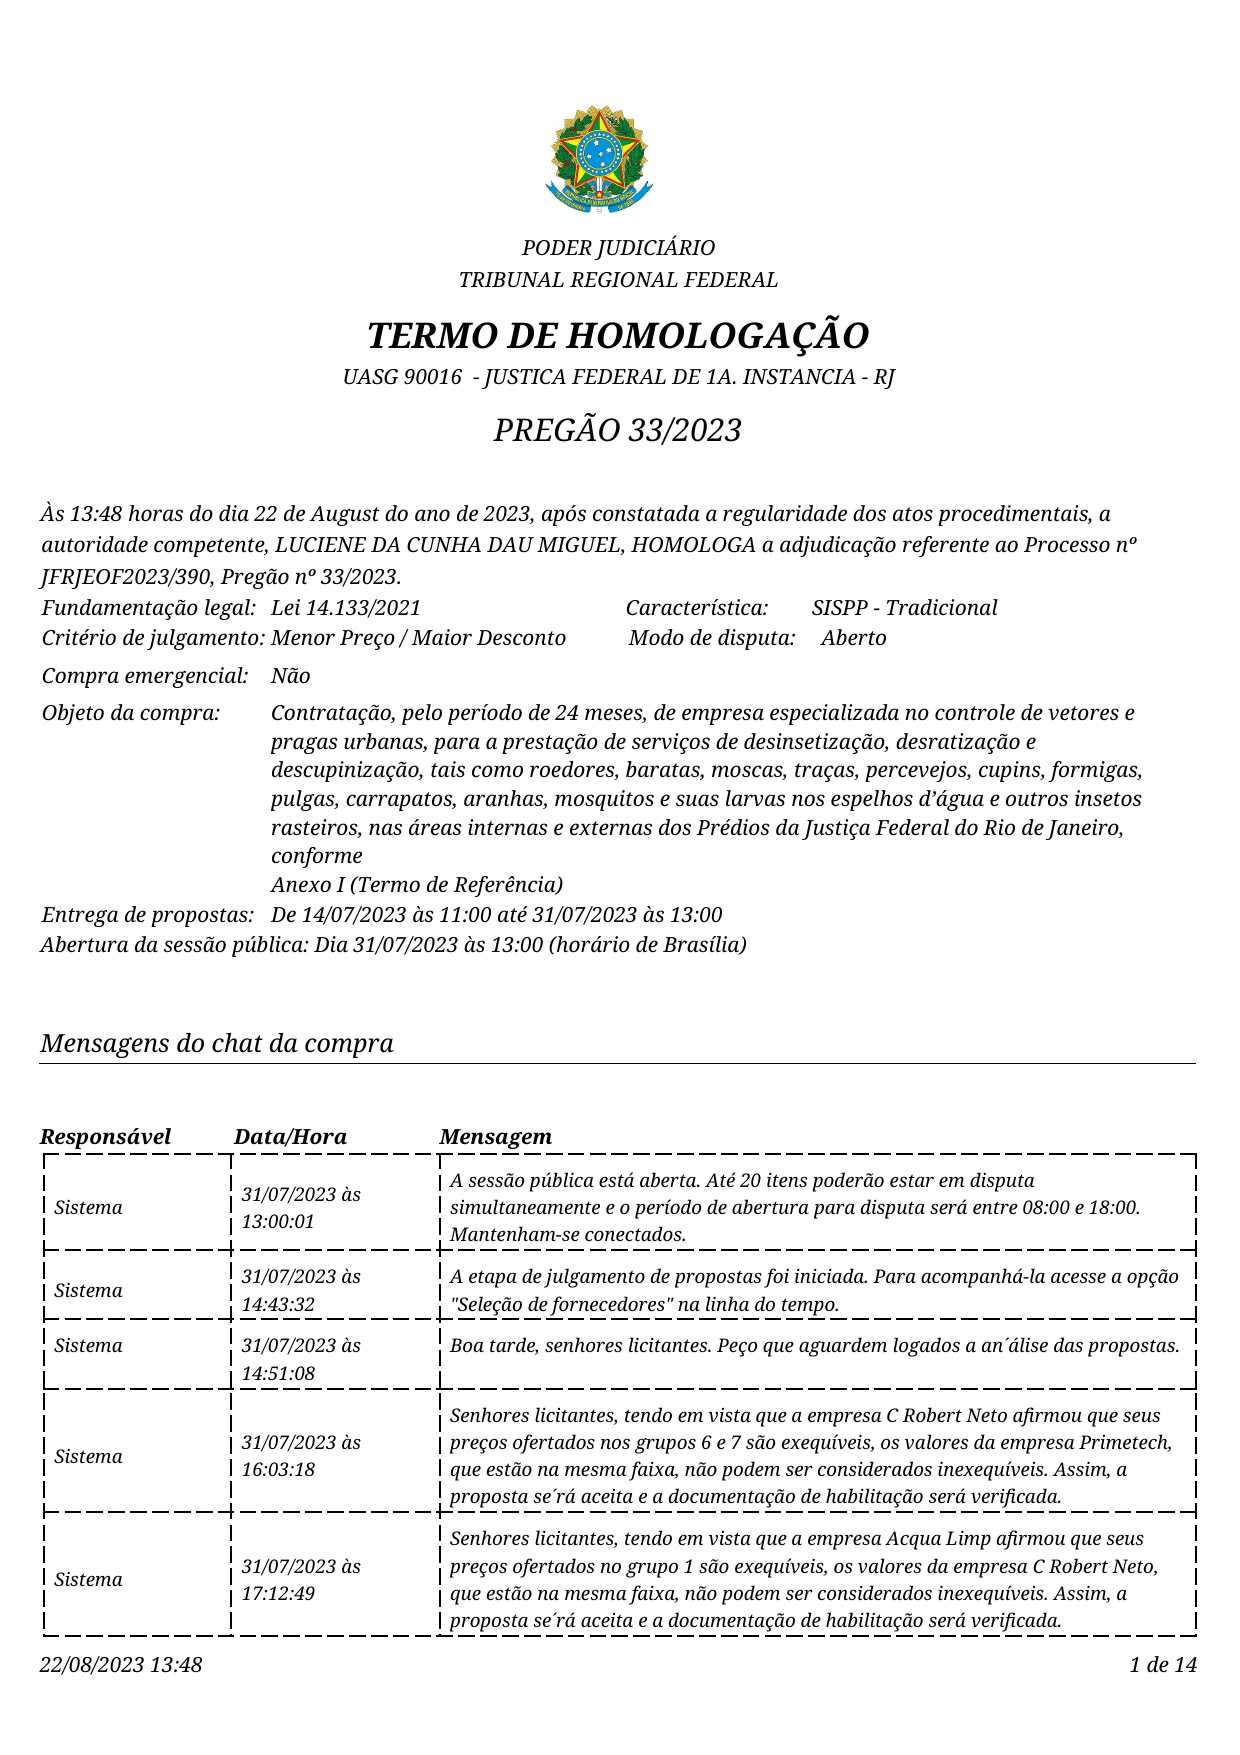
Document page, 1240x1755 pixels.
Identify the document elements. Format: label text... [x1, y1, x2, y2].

table_cell Senhores licitantes, tendo em vista que a empresa Acqua Limp afirmou que seus preços ofertados no grupo 1 são exequíveis, os valores da empresa C Robert Neto, que estão na mesma faixa, não podem ser considerados inexequíveis. Assim, a proposta se´rá aceita e a documentação de habilitação será verificada. [440, 1511, 1196, 1635]
table_cell Sistema [44, 1511, 231, 1635]
subtitle PREGÃO 33/2023 [40, 408, 1200, 451]
text Mensagens do chat da compra [40, 1026, 1200, 1060]
table_cell A etapa de julgamento de propostas foi iniciada. Para acompanhá-la acesse a opção "Seleção de fornecedores" na linha do tempo. [440, 1249, 1196, 1318]
table_header Fundamentação legal: [42, 593, 271, 623]
table_header A sessão pública está aberta. Até 20 itens poderão estar em disputa simultaneamente e o período de abertura para disputa será entre 08:00 e 18:00. Mantenham-se conectados. [440, 1153, 1196, 1249]
subtitle TERMO DE HOMOLOGAÇÃO [40, 311, 1200, 359]
text Abertura da sessão pública: Dia 31/07/2023 às 13:00 (horário de Brasília) [40, 931, 1200, 959]
table_cell Objeto da compra: [42, 698, 271, 900]
text Responsável Data/Hora Mensagem [39, 1122, 1200, 1151]
table_cell 31/07/2023 às 14:51:08 [231, 1318, 439, 1387]
table_cell Menor Preço / Maior Desconto Modo de disputa: Aberto [271, 623, 1189, 661]
table_cell Critério de julgamento: [42, 623, 271, 661]
table_cell De 14/07/2023 às 11:00 até 31/07/2023 às 13:00 [271, 900, 1189, 931]
table_header Lei 14.133/2021 Característica: SISPP - Tradicional [271, 593, 1189, 623]
table_cell Não [271, 661, 1189, 698]
table_cell 31/07/2023 às 14:43:32 [231, 1249, 439, 1318]
text UASG 90016 - JUSTICA FEDERAL DE 1A. INSTANCIA - RJ [40, 362, 1200, 391]
table_cell Boa tarde, senhores licitantes. Peço que aguardem logados a an´álise das propostas. [440, 1318, 1196, 1387]
text PODER JUDICIÁRIO [40, 233, 1200, 261]
table_header 31/07/2023 às 13:00:01 [231, 1153, 439, 1249]
table_header Sistema [44, 1153, 231, 1249]
table_cell Sistema [44, 1318, 231, 1387]
table_cell Contratação, pelo período de 24 meses, de empresa especializada no controle de vetores e pragas urbanas, para a prestação de serviços de desinsetização, desratização e descupinização, tais como roedores, baratas, moscas, traças, percevejos, cupins, formigas, pulgas, carrapatos, aranhas, mosquitos e suas larvas nos espelhos d’água e outros insetos rasteiros, nas áreas internas e externas dos Prédios da Justiça Federal do Rio de Janeiro, conforme Anexo I (Termo de Referência) [271, 698, 1189, 900]
table_cell 31/07/2023 às 17:12:49 [231, 1511, 439, 1635]
table_cell Senhores licitantes, tendo em vista que a empresa C Robert Neto afirmou que seus preços ofertados nos grupos 6 e 7 são exequíveis, os valores da empresa Primetech, que estão na mesma faixa, não podem ser considerados inexequíveis. Assim, a proposta se´rá aceita e a documentação de habilitação será verificada. [440, 1388, 1196, 1511]
table_cell Compra emergencial: [42, 661, 271, 698]
table_cell 31/07/2023 às 16:03:18 [231, 1388, 439, 1511]
table_cell Sistema [44, 1249, 231, 1318]
text Às 13:48 horas do dia 22 de August do ano de 2023, após constatada a regularidade dos atos procedimentais, a autoridade competente, LUCIENE DA CUNHA DAU MIGUEL, HOMOLOGA a adjudicação referente ao Processo nº JFRJEOF2023/390, Pregão nº 33/2023. [40, 499, 1200, 590]
table_cell Sistema [44, 1388, 231, 1511]
table_cell Entrega de propostas: [42, 900, 271, 931]
text TRIBUNAL REGIONAL FEDERAL [40, 265, 1200, 293]
